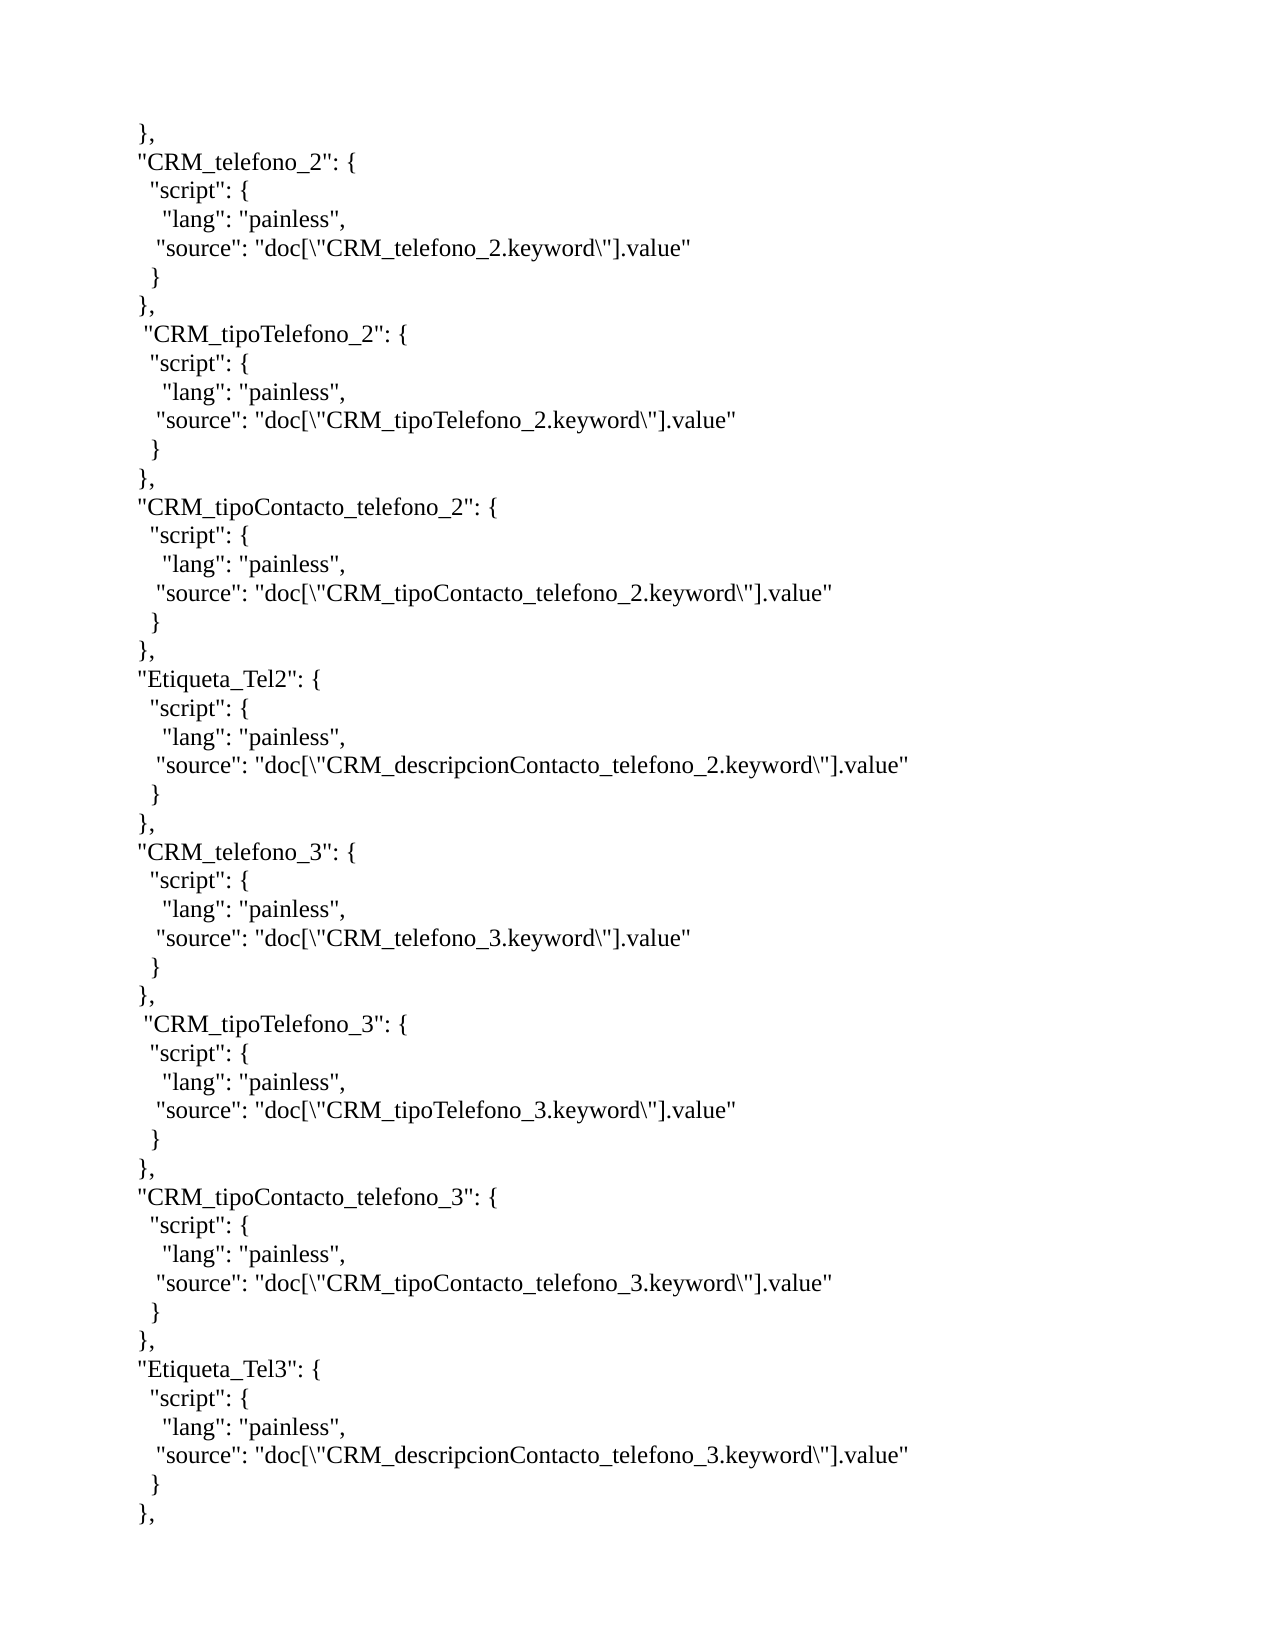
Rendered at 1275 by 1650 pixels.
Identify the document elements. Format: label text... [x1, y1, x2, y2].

text }, [118, 1498, 1157, 1527]
text }, [118, 1326, 1157, 1354]
text }, [118, 981, 1157, 1009]
text "script": { [118, 1038, 1157, 1067]
text }, [118, 291, 1157, 319]
text "Etiqueta_Tel3": { [118, 1354, 1157, 1383]
text "CRM_tipoTelefono_3": { [118, 1009, 1157, 1038]
text "lang": "painless", [118, 1412, 1157, 1441]
text "source": "doc[\"CRM_telefono_2.keyword\"].value" [118, 233, 1157, 262]
text "script": { [118, 1211, 1157, 1239]
text "source": "doc[\"CRM_tipoTelefono_3.keyword\"].value" [118, 1096, 1157, 1124]
text } [118, 1124, 1157, 1153]
text } [118, 434, 1157, 463]
text "CRM_tipoContacto_telefono_2": { [118, 492, 1157, 521]
text }, [118, 808, 1157, 837]
text "Etiqueta_Tel2": { [118, 664, 1157, 693]
text } [118, 1297, 1157, 1326]
text } [118, 952, 1157, 981]
text } [118, 607, 1157, 636]
text "CRM_tipoContacto_telefono_3": { [118, 1182, 1157, 1211]
text "source": "doc[\"CRM_descripcionContacto_telefono_2.keyword\"].value" [118, 751, 1157, 779]
text } [118, 1469, 1157, 1498]
text }, [118, 463, 1157, 492]
text "source": "doc[\"CRM_tipoContacto_telefono_2.keyword\"].value" [118, 578, 1157, 607]
text "lang": "painless", [118, 1239, 1157, 1268]
text "lang": "painless", [118, 894, 1157, 923]
text "script": { [118, 521, 1157, 549]
text } [118, 262, 1157, 291]
text "CRM_telefono_2": { [118, 147, 1157, 176]
text } [118, 779, 1157, 808]
text "lang": "painless", [118, 549, 1157, 578]
text "script": { [118, 693, 1157, 722]
text "CRM_telefono_3": { [118, 837, 1157, 866]
text "script": { [118, 866, 1157, 894]
text "script": { [118, 348, 1157, 377]
text "CRM_tipoTelefono_2": { [118, 319, 1157, 348]
text }, [118, 636, 1157, 664]
text "source": "doc[\"CRM_tipoTelefono_2.keyword\"].value" [118, 406, 1157, 434]
text "lang": "painless", [118, 722, 1157, 751]
text "source": "doc[\"CRM_tipoContacto_telefono_3.keyword\"].value" [118, 1268, 1157, 1297]
text }, [118, 118, 1157, 147]
text "lang": "painless", [118, 204, 1157, 233]
text "lang": "painless", [118, 1067, 1157, 1096]
text "source": "doc[\"CRM_descripcionContacto_telefono_3.keyword\"].value" [118, 1441, 1157, 1469]
text "lang": "painless", [118, 377, 1157, 406]
text "script": { [118, 176, 1157, 204]
text }, [118, 1153, 1157, 1182]
text "script": { [118, 1383, 1157, 1412]
text "source": "doc[\"CRM_telefono_3.keyword\"].value" [118, 923, 1157, 952]
